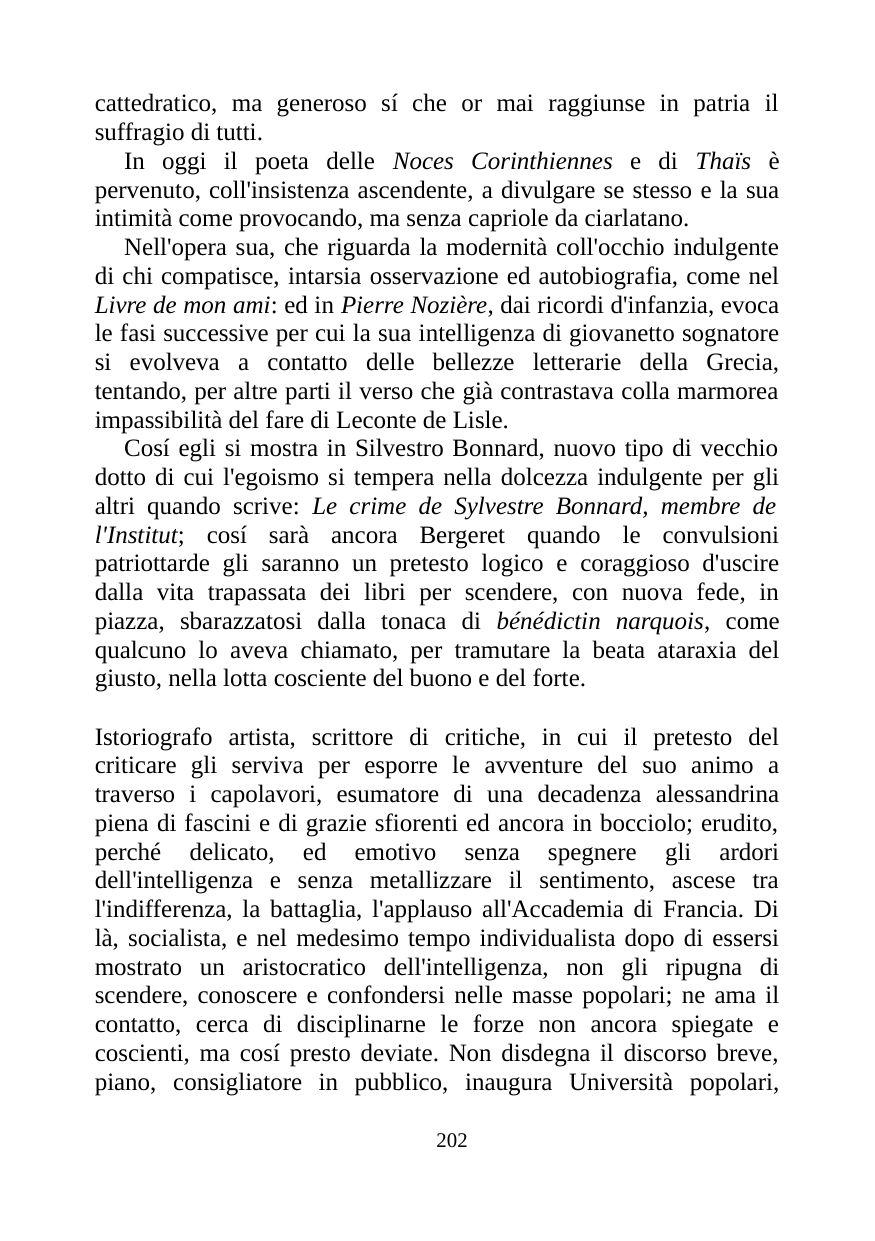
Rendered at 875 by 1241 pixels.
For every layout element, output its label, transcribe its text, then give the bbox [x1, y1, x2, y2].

text In oggi il poeta delle Noces Corinthiennes e di Thaïs è pervenuto, coll'insistenza ascendente, a divulgare se stesso e la sua intimità come provocando, ma senza capriole da ciarlatano. [94, 146, 779, 232]
text Nell'opera sua, che riguarda la modernità coll'occhio indulgente di chi compatisce, intarsia osservazione ed autobiografia, come nel Livre de mon ami: ed in Pierre Nozière, dai ricordi d'infanzia, evoca le fasi successive per cui la sua intelligenza di giovanetto sognatore si evolveva a contatto delle bellezze letterarie della Grecia, tentando, per altre parti il verso che già contrastava colla marmorea impassibilità del fare di Leconte de Lisle. [94, 232, 779, 433]
text Istoriografo artista, scrittore di critiche, in cui il pretesto del criticare gli serviva per esporre le avventure del suo animo a traverso i capolavori, esumatore di una decadenza alessandrina piena di fascini e di grazie sfiorenti ed ancora in bocciolo; erudito, perché delicato, ed emotivo senza spegnere gli ardori dell'intelligenza e senza metallizzare il sentimento, ascese tra l'indifferenza, la battaglia, l'applauso all'Accademia di Francia. Di là, socialista, e nel medesimo tempo individualista dopo di essersi mostrato un aristocratico dell'intelligenza, non gli ripugna di scendere, conoscere e confondersi nelle masse popolari; ne ama il contatto, cerca di disciplinarne le forze non ancora spiegate e coscienti, ma cosí presto deviate. Non disdegna il discorso breve, piano, consigliatore in pubblico, inaugura Università popolari, [94, 722, 779, 1096]
text cattedratico, ma generoso sí che or mai raggiunse in patria il suffragio di tutti. [94, 88, 779, 146]
text Cosí egli si mostra in Silvestro Bonnard, nuovo tipo di vecchio dotto di cui l'egoismo si tempera nella dolcezza indulgente per gli altri quando scrive: Le crime de Sylvestre Bonnard, membre de l'Institut; cosí sarà ancora Bergeret quando le convulsioni patriottarde gli saranno un pretesto logico e coraggioso d'uscire dalla vita trapassata dei libri per scendere, con nuova fede, in piazza, sbarazzatosi dalla tonaca di bénédictin narquois, come qualcuno lo aveva chiamato, per tramutare la beata ataraxia del giusto, nella lotta cosciente del buono e del forte. [94, 433, 779, 692]
